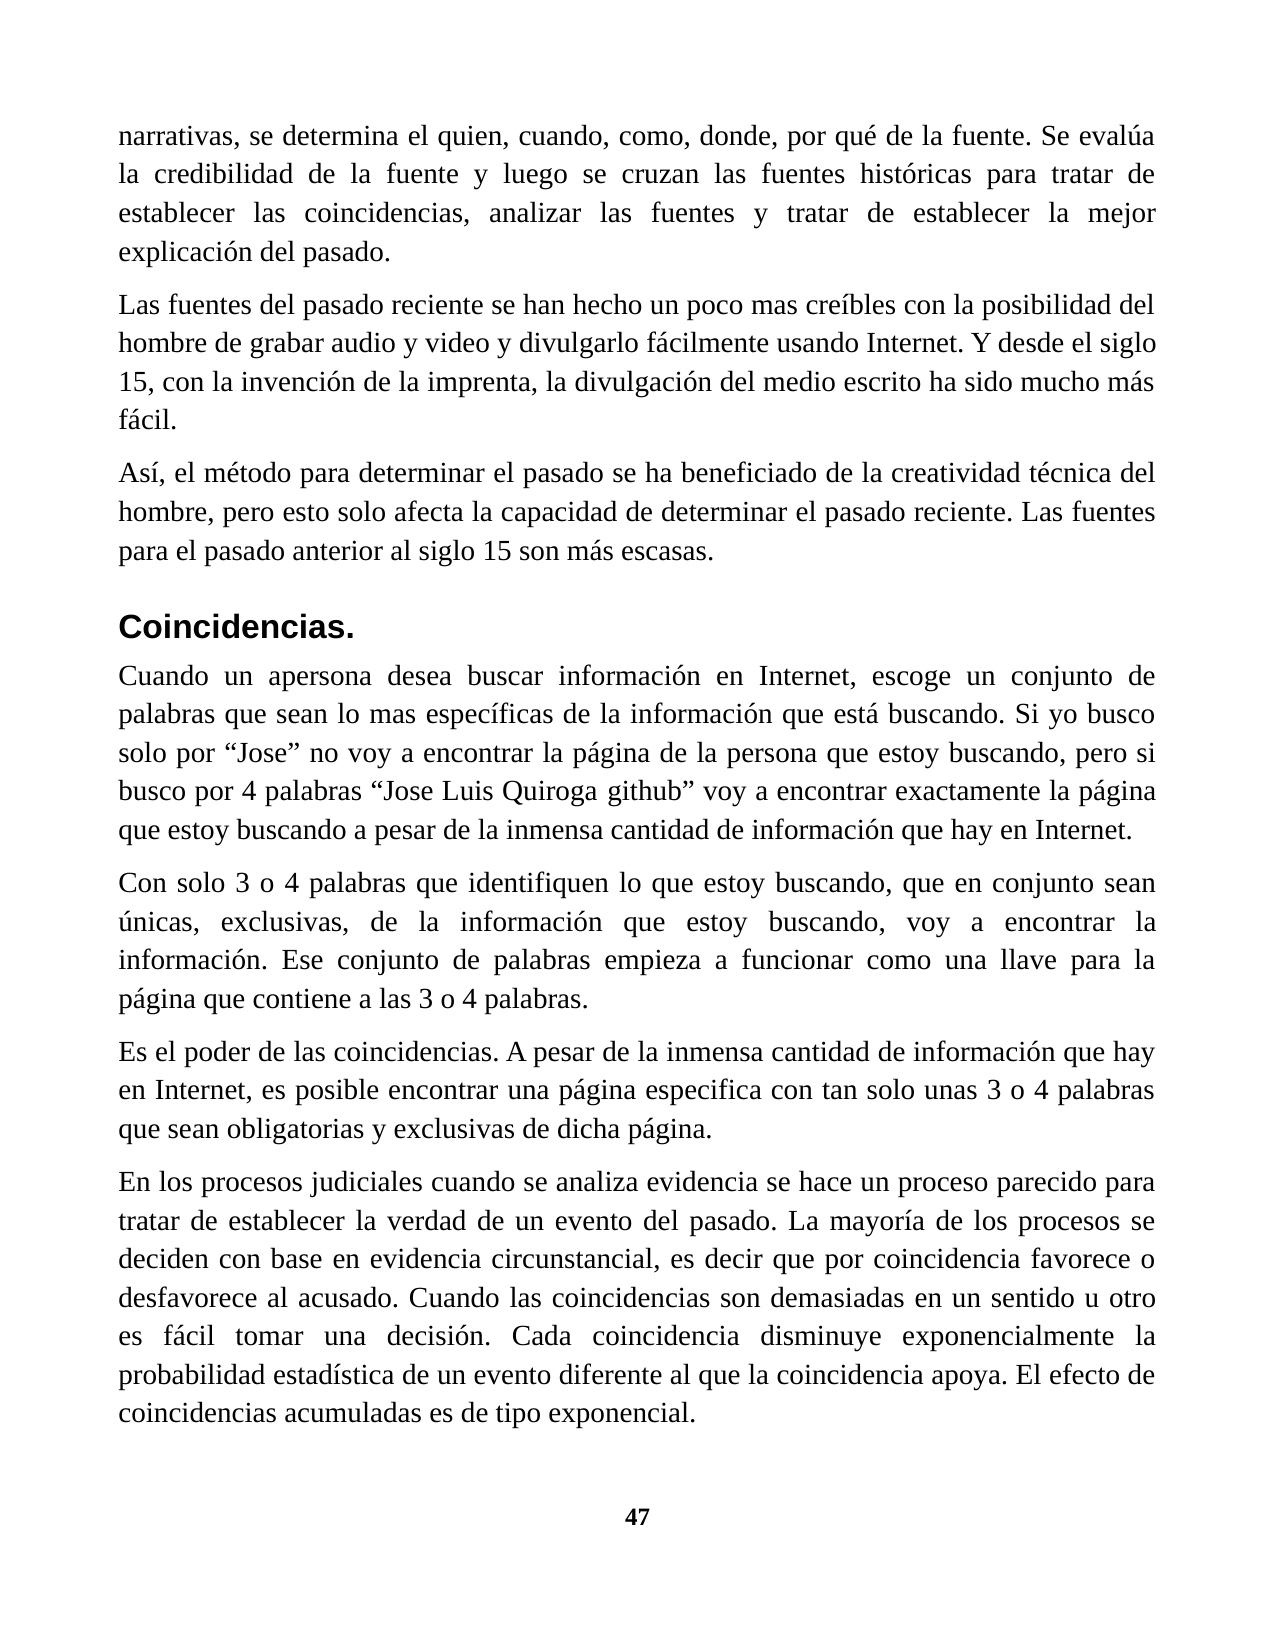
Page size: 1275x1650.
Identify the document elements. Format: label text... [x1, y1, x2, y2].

text Con solo 3 o 4 palabras que identifiquen lo que estoy buscando, que en conjunto sean únicas, exclusivas, de la información que estoy buscando, voy a encontrar la información. Ese conjunto de palabras empieza a funcionar como una llave para la página que contiene a las 3 o 4 palabras. [118, 865, 1157, 1014]
text narrativas, se determina el quien, cuando, como, donde, por qué de la fuente. Se evalúa la credibilidad de la fuente y luego se cruzan las fuentes históricas para tratar de establecer las coincidencias, analizar las fuentes y tratar de establecer la mejor explicación del pasado. [118, 118, 1157, 267]
text Cuando un apersona desea buscar información en Internet, escoge un conjunto de palabras que sean lo mas específicas de la información que está buscando. Si yo busco solo por “Jose” no voy a encontrar la página de la persona que estoy buscando, pero si busco por 4 palabras “Jose Luis Quiroga github” voy a encontrar exactamente la página que estoy buscando a pesar de la inmensa cantidad de información que hay en Internet. [118, 658, 1157, 846]
text Las fuentes del pasado reciente se han hecho un poco mas creíbles con la posibilidad del hombre de grabar audio y video y divulgarlo fácilmente usando Internet. Y desde el siglo 15, con la invención de la imprenta, la divulgación del medio escrito ha sido mucho más fácil. [118, 287, 1157, 436]
subtitle Coincidencias. [118, 607, 1157, 645]
text Así, el método para determinar el pasado se ha beneficiado de la creatividad técnica del hombre, pero esto solo afecta la capacidad de determinar el pasado reciente. Las fuentes para el pasado anterior al siglo 15 son más escasas. [118, 456, 1157, 566]
text En los procesos judiciales cuando se analiza evidencia se hace un proceso parecido para tratar de establecer la verdad de un evento del pasado. La mayoría de los procesos se deciden con base en evidencia circunstancial, es decir que por coincidencia favorece o desfavorece al acusado. Cuando las coincidencias son demasiadas en un sentido u otro es fácil tomar una decisión. Cada coincidencia disminuye exponencialmente la probabilidad estadística de un evento diferente al que la coincidencia apoya. El efecto de coincidencias acumuladas es de tipo exponencial. [118, 1164, 1157, 1429]
text Es el poder de las coincidencias. A pesar de la inmensa cantidad de información que hay en Internet, es posible encontrar una página especifica con tan solo unas 3 o 4 palabras que sean obligatorias y exclusivas de dicha página. [118, 1034, 1157, 1144]
